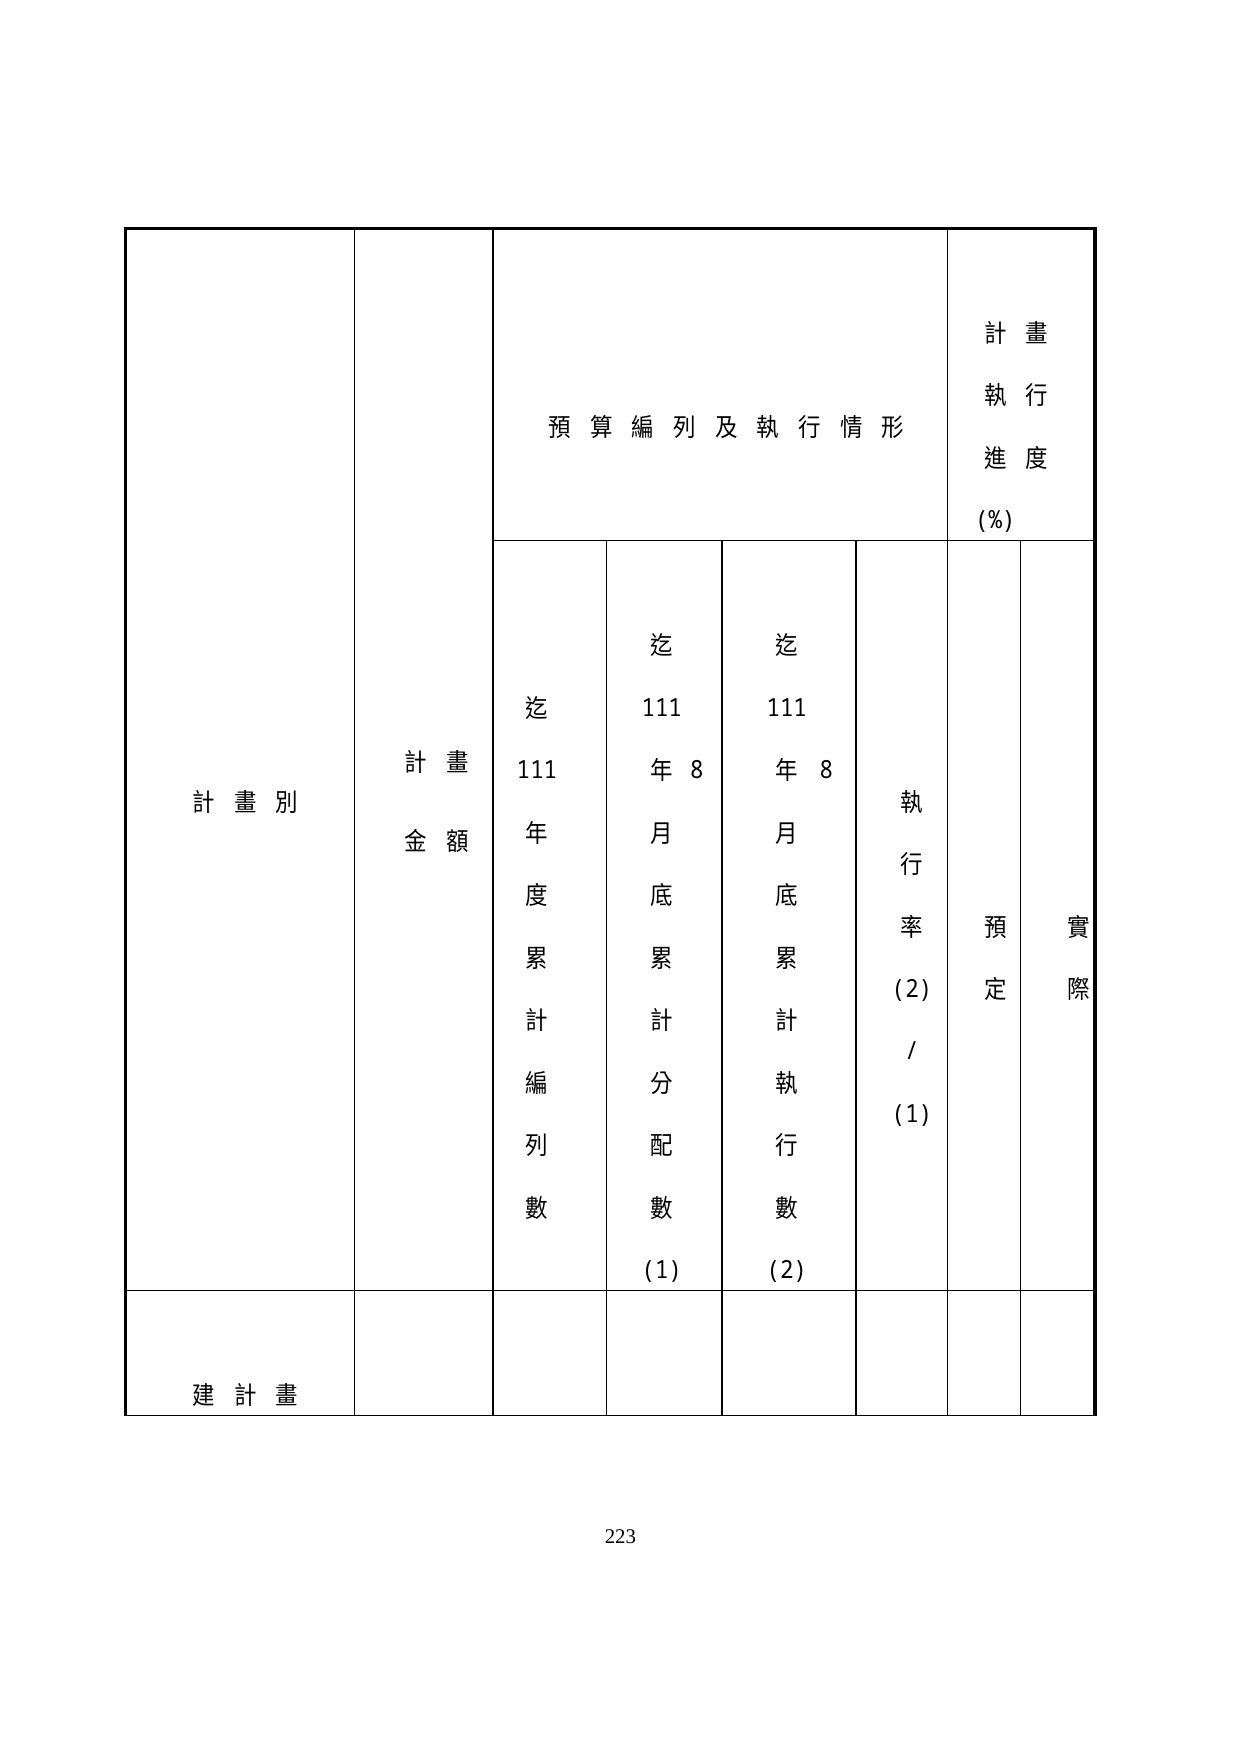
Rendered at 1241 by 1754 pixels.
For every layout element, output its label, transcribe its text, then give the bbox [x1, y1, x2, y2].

table_cell [355, 1291, 492, 1415]
table_cell [494, 1291, 606, 1415]
table_cell 迄111年8月底累計分配數(1) [607, 541, 721, 1290]
table_cell 建計畫 [127, 1291, 354, 1415]
table_cell 執行率(2)/(1) [857, 541, 947, 1290]
table_cell 預定 [948, 541, 1020, 1290]
table_cell [948, 1291, 1020, 1415]
table_cell 迄111年度累計編列數 [494, 541, 606, 1290]
table_header 計畫 金額 [355, 230, 492, 1290]
table_cell [1021, 1291, 1093, 1415]
table_cell [857, 1291, 947, 1415]
table_cell 迄111年8月底累計執行數(2) [723, 541, 855, 1290]
table_header 計畫執行進度(%) [948, 230, 1093, 540]
table_cell [723, 1291, 855, 1415]
table_cell 實際 [1021, 541, 1093, 1290]
table_header 計畫別 [127, 230, 354, 1290]
table_cell [607, 1291, 721, 1415]
table_header 預算編列及執行情形 [494, 230, 947, 540]
